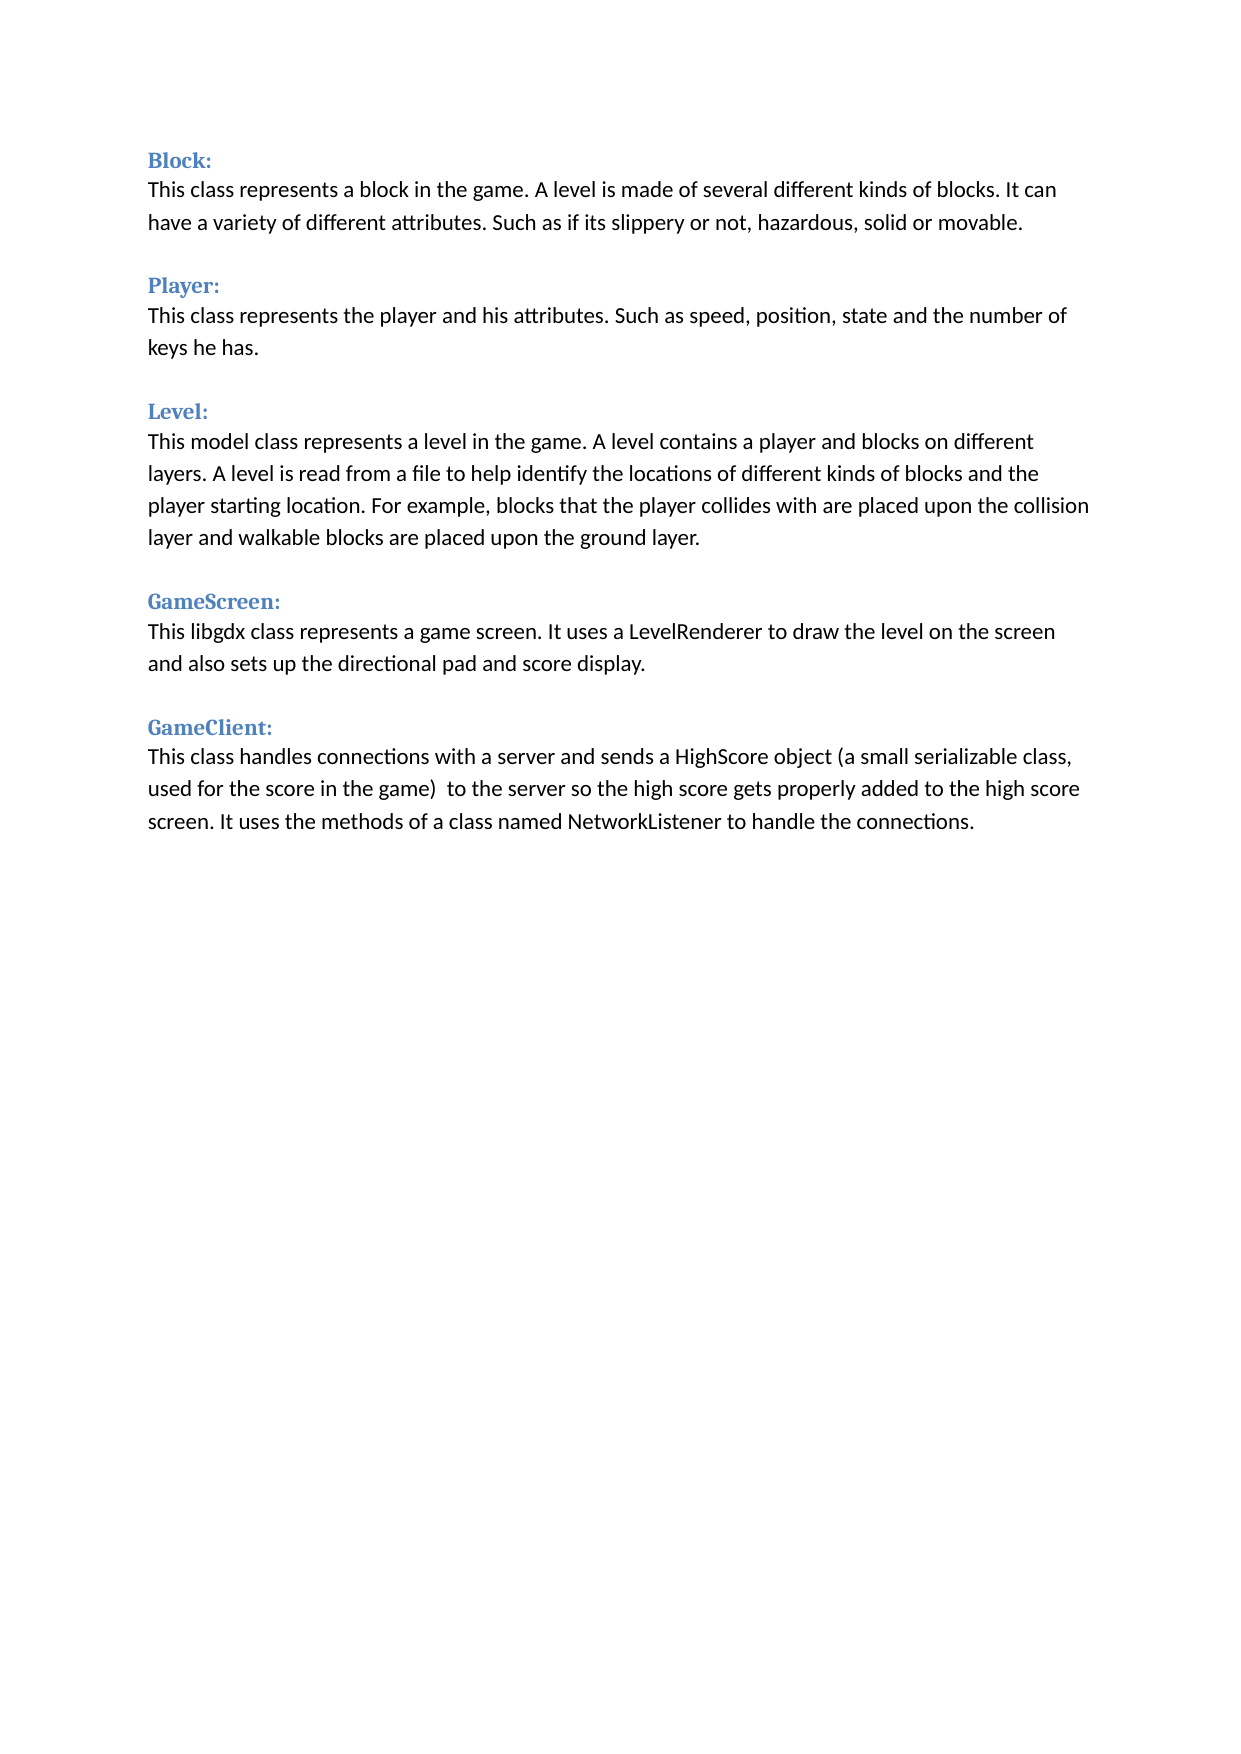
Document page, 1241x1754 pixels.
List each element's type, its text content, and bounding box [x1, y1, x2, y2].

text This class handles connections with a server and sends a HighScore object (a small serializable class, used for the score in the game) to the server so the high score gets properly added to the high score screen. It uses the methods of a class named NetworkListener to handle the connections. [148, 742, 1093, 835]
subtitle GameClient: [148, 714, 1093, 741]
subtitle GameScreen: [148, 589, 1093, 615]
subtitle Block: [148, 148, 1093, 174]
text This model class represents a level in the game. A level contains a player and blocks on different layers. A level is read from a file to help identify the locations of different kinds of blocks and the player starting location. For example, blocks that the player collides with are placed upon the collision layer and walkable blocks are placed upon the ground layer. [148, 427, 1093, 551]
text This libgdx class represents a game screen. It uses a LevelRenderer to draw the level on the screen and also sets up the directional pad and score display. [148, 617, 1093, 677]
text This class represents a block in the game. A level is made of several different kinds of blocks. It can have a variety of different attributes. Such as if its slippery or not, hazardous, solid or movable. [148, 176, 1093, 236]
subtitle Player: [148, 273, 1093, 299]
subtitle Level: [148, 399, 1093, 425]
text This class represents the player and his attributes. Such as speed, position, state and the number of keys he has. [148, 301, 1093, 361]
